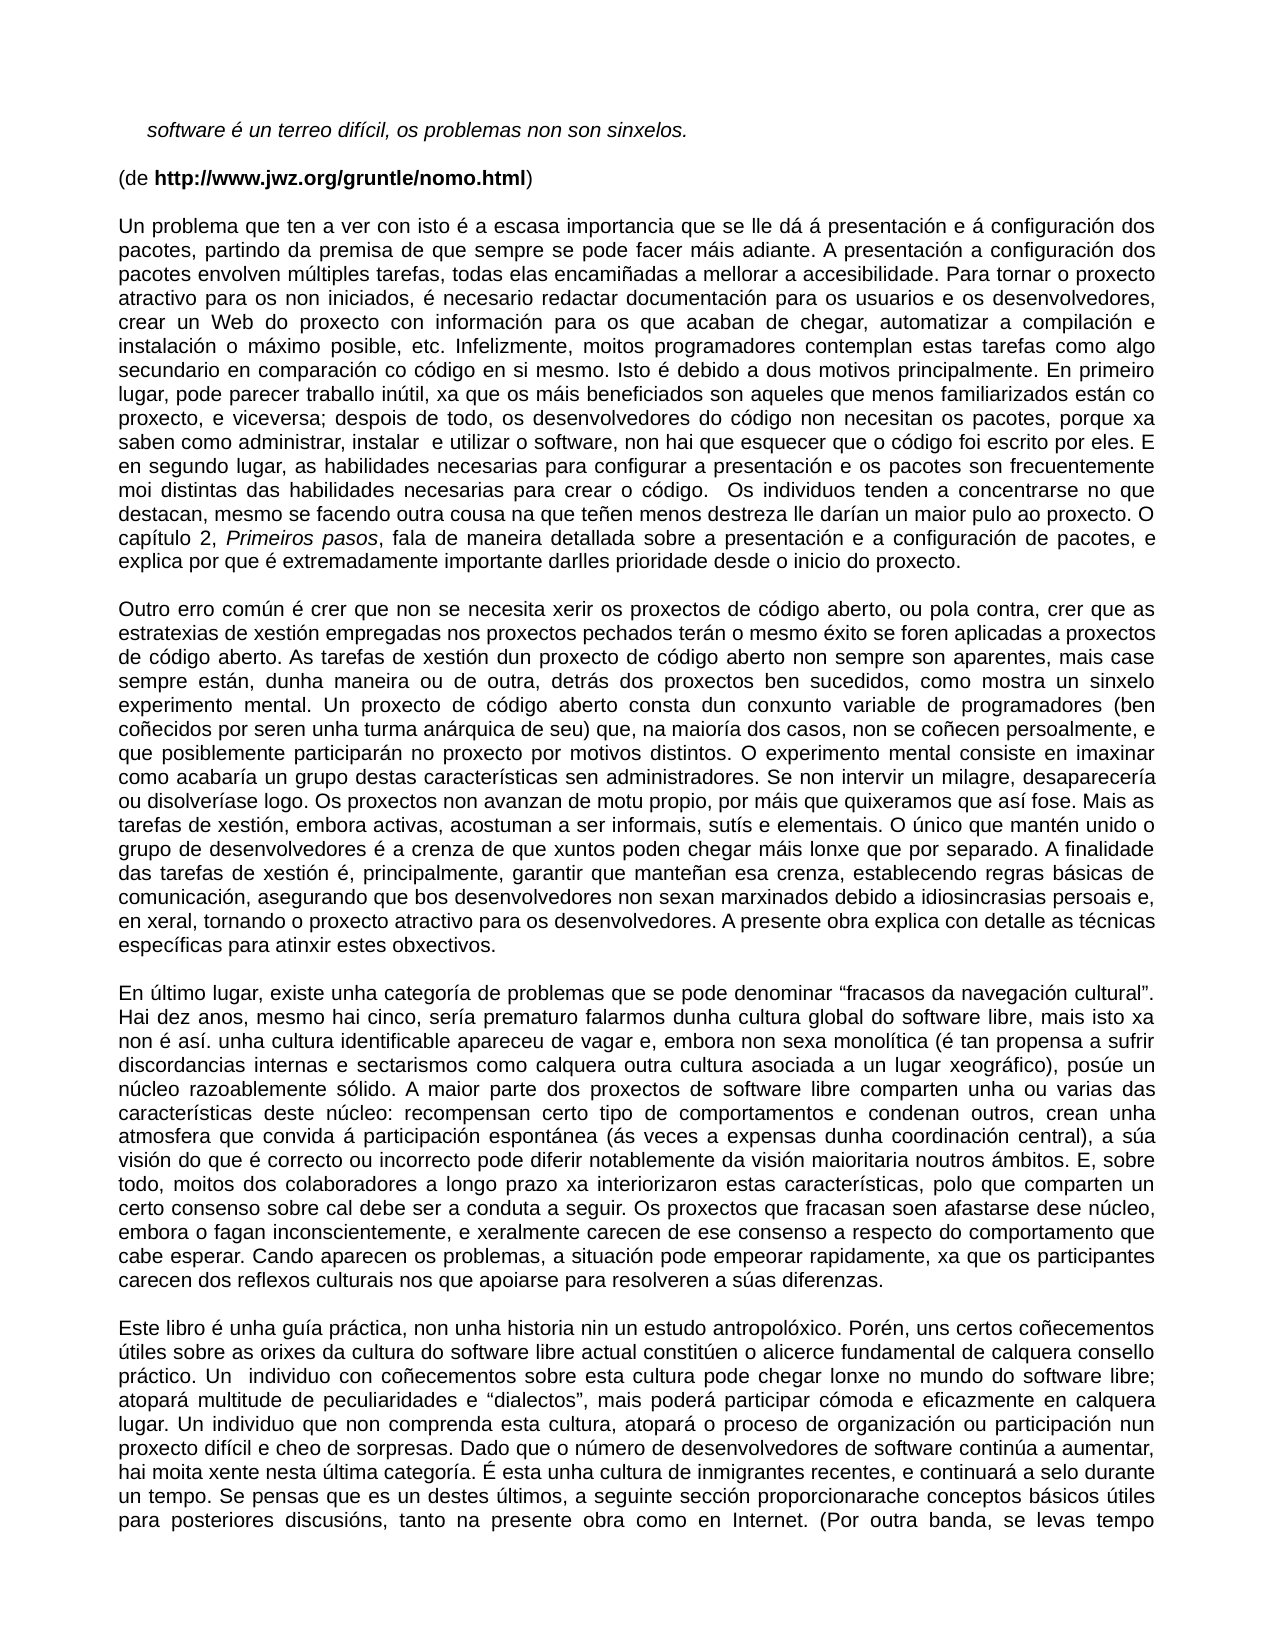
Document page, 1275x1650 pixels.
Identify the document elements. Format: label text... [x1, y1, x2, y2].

text En último lugar, existe unha categoría de problemas que se pode denominar “fracasos da navegación cultural”. Hai dez anos, mesmo hai cinco, sería prematuro falarmos dunha cultura global do software libre, mais isto xa non é así. unha cultura identificable apareceu de vagar e, embora non sexa monolítica (é tan propensa a sufrir discordancias internas e sectarismos como calquera outra cultura asociada a un lugar xeográfico), posúe un núcleo razoablemente sólido. A maior parte dos proxectos de software libre comparten unha ou varias das características deste núcleo: recompensan certo tipo de comportamentos e condenan outros, crean unha atmosfera que convida á participación espontánea (ás veces a expensas dunha coordinación central), a súa visión do que é correcto ou incorrecto pode diferir notablemente da visión maioritaria noutros ámbitos. E, sobre todo, moitos dos colaboradores a longo prazo xa interiorizaron estas características, polo que comparten un certo consenso sobre cal debe ser a conduta a seguir. Os proxectos que fracasan soen afastarse dese núcleo, embora o fagan inconscientemente, e xeralmente carecen de ese consenso a respecto do comportamento que cabe esperar. Cando aparecen os problemas, a situación pode empeorar rapidamente, xa que os participantes carecen dos reflexos culturais nos que apoiarse para resolveren a súas diferenzas. [118, 981, 1157, 1292]
text Outro erro común é crer que non se necesita xerir os proxectos de código aberto, ou pola contra, crer que as estratexias de xestión empregadas nos proxectos pechados terán o mesmo éxito se foren aplicadas a proxectos de código aberto. As tarefas de xestión dun proxecto de código aberto non sempre son aparentes, mais case sempre están, dunha maneira ou de outra, detrás dos proxectos ben sucedidos, como mostra un sinxelo experimento mental. Un proxecto de código aberto consta dun conxunto variable de programadores (ben coñecidos por seren unha turma anárquica de seu) que, na maioría dos casos, non se coñecen persoalmente, e que posiblemente participarán no proxecto por motivos distintos. O experimento mental consiste en imaxinar como acabaría un grupo destas características sen administradores. Se non intervir un milagre, desaparecería ou disolveríase logo. Os proxectos non avanzan de motu propio, por máis que quixeramos que así fose. Mais as tarefas de xestión, embora activas, acostuman a ser informais, sutís e elementais. O único que mantén unido o grupo de desenvolvedores é a crenza de que xuntos poden chegar máis lonxe que por separado. A finalidade das tarefas de xestión é, principalmente, garantir que manteñan esa crenza, establecendo regras básicas de comunicación, asegurando que bos desenvolvedores non sexan marxinados debido a idiosincrasias persoais e, en xeral, tornando o proxecto atractivo para os desenvolvedores. A presente obra explica con detalle as técnicas específicas para atinxir estes obxectivos. [118, 597, 1157, 957]
text (de http://www.jwz.org/gruntle/nomo.html) [118, 166, 1157, 190]
text Un problema que ten a ver con isto é a escasa importancia que se lle dá á presentación e á configuración dos pacotes, partindo da premisa de que sempre se pode facer máis adiante. A presentación a configuración dos pacotes envolven múltiples tarefas, todas elas encamiñadas a mellorar a accesibilidade. Para tornar o proxecto atractivo para os non iniciados, é necesario redactar documentación para os usuarios e os desenvolvedores, crear un Web do proxecto con información para os que acaban de chegar, automatizar a compilación e instalación o máximo posible, etc. Infelizmente, moitos programadores contemplan estas tarefas como algo secundario en comparación co código en si mesmo. Isto é debido a dous motivos principalmente. En primeiro lugar, pode parecer traballo inútil, xa que os máis beneficiados son aqueles que menos familiarizados están co proxecto, e viceversa; despois de todo, os desenvolvedores do código non necesitan os pacotes, porque xa saben como administrar, instalar e utilizar o software, non hai que esquecer que o código foi escrito por eles. E en segundo lugar, as habilidades necesarias para configurar a presentación e os pacotes son frecuentemente moi distintas das habilidades necesarias para crear o código. Os individuos tenden a concentrarse no que destacan, mesmo se facendo outra cousa na que teñen menos destreza lle darían un maior pulo ao proxecto. O capítulo 2, Primeiros pasos, fala de maneira detallada sobre a presentación e a configuración de pacotes, e explica por que é extremadamente importante darlles prioridade desde o inicio do proxecto. [118, 214, 1157, 573]
text software é un terreo difícil, os problemas non son sinxelos. [147, 118, 1116, 142]
text Este libro é unha guía práctica, non unha historia nin un estudo antropolóxico. Porén, uns certos coñecementos útiles sobre as orixes da cultura do software libre actual constitúen o alicerce fundamental de calquera consello práctico. Un individuo con coñecementos sobre esta cultura pode chegar lonxe no mundo do software libre; atopará multitude de peculiaridades e “dialectos”, mais poderá participar cómoda e eficazmente en calquera lugar. Un individuo que non comprenda esta cultura, atopará o proceso de organización ou participación nun proxecto difícil e cheo de sorpresas. Dado que o número de desenvolvedores de software continúa a aumentar, hai moita xente nesta última categoría. É esta unha cultura de inmigrantes recentes, e continuará a selo durante un tempo. Se pensas que es un destes últimos, a seguinte sección proporcionarache conceptos básicos útiles para posteriores discusións, tanto na presente obra como en Internet. (Por outra banda, se levas tempo [118, 1316, 1157, 1532]
